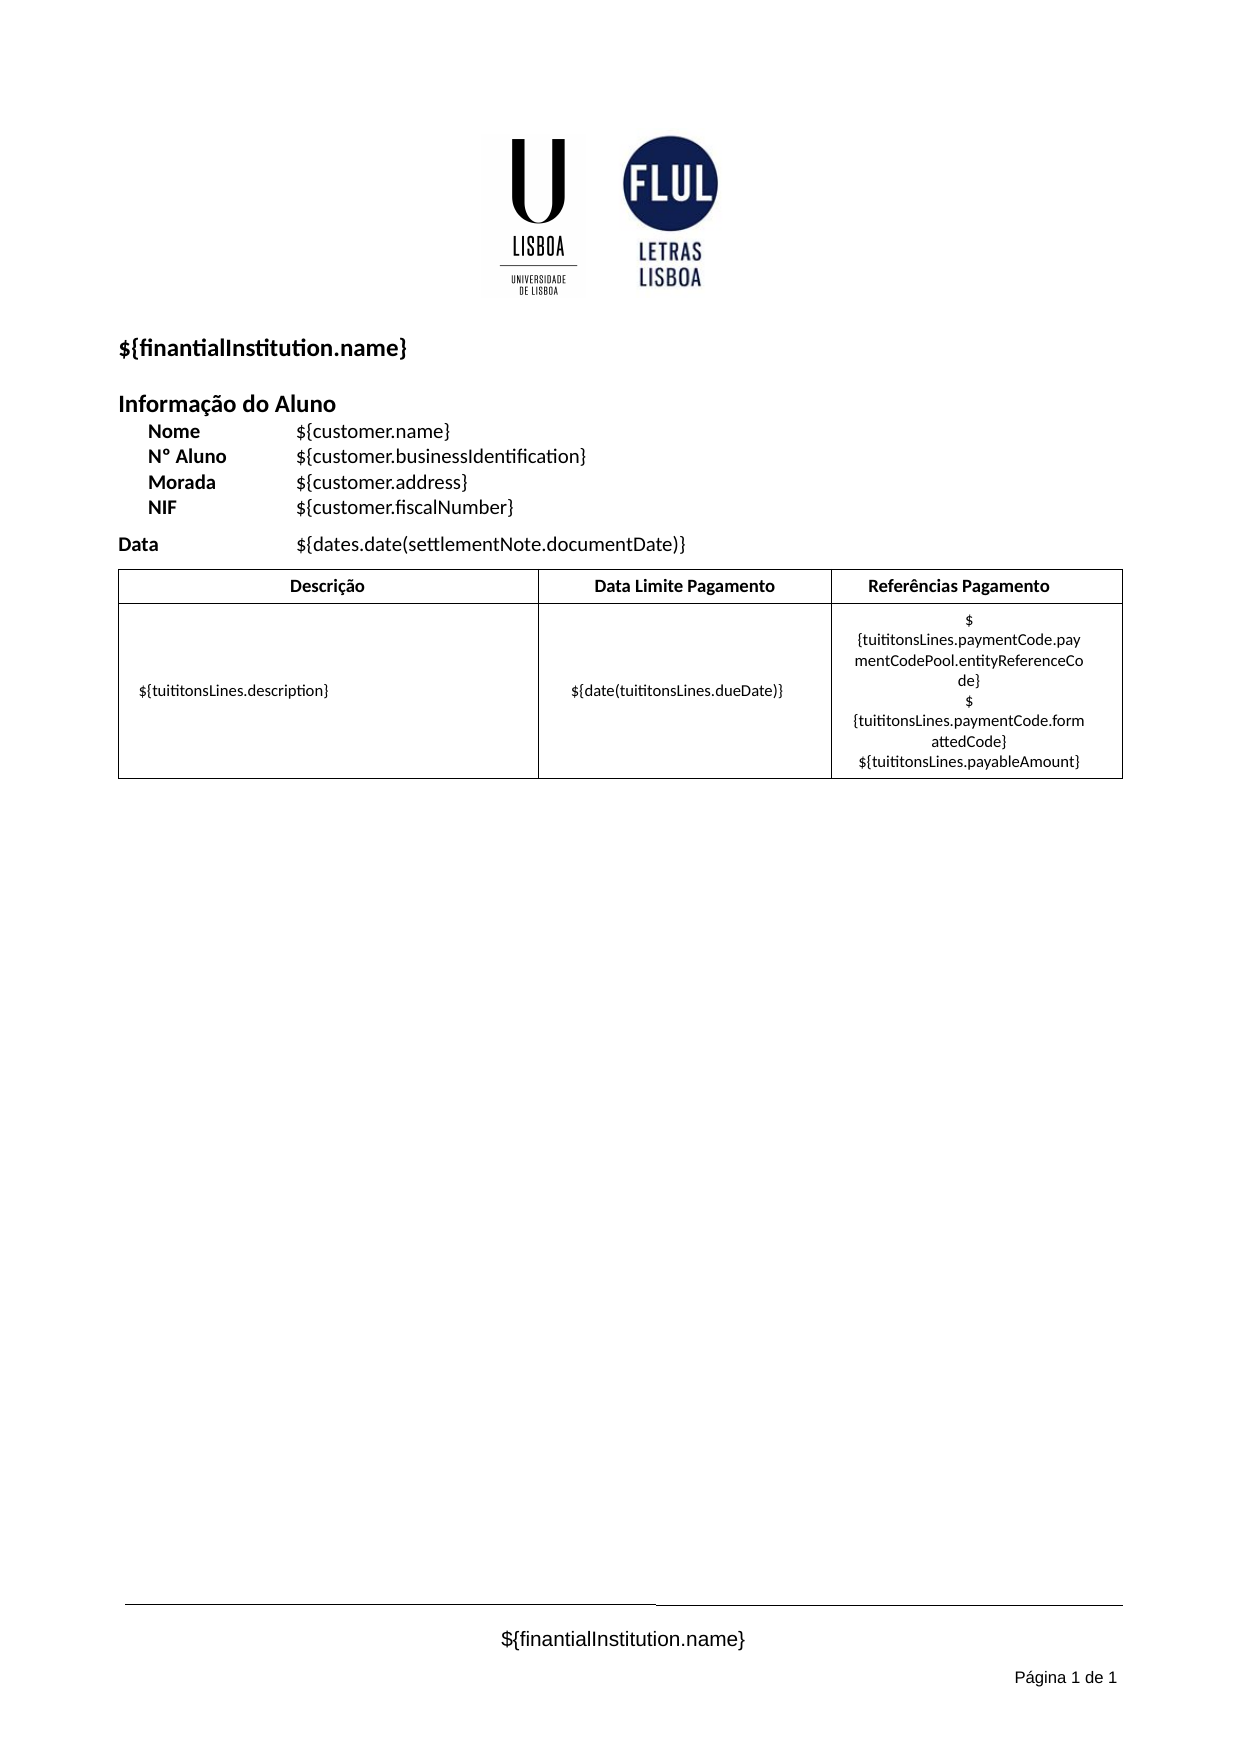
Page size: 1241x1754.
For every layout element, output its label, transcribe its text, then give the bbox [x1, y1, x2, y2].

table_cell ${date(tuititonsLines.dueDate)} [539, 604, 831, 777]
table_header Data Limite Pagamento [539, 570, 831, 603]
table_cell ${tuititonsLines.paymentCode.paymentCodePool.entityReferenceCode} ${tuititonsLines.paymentCode.formattedCode} ${tuititonsLines.payableAmount} [832, 604, 1122, 777]
text Nº Aluno ${customer.businessIdentification} [148, 444, 1122, 469]
text Data ${dates.date(settlementNote.documentDate)} [118, 532, 1122, 557]
picture [480, 128, 755, 298]
text ${finantialInstitution.name} [118, 332, 1122, 362]
text NIF ${customer.fiscalNumber} [148, 494, 1122, 520]
text Informação do Aluno [118, 388, 1122, 418]
text Nome ${customer.name} [148, 418, 1122, 444]
table_header Referências Pagamento [832, 570, 1122, 603]
text Morada ${customer.address} [148, 469, 1122, 494]
table_header Descrição [119, 570, 538, 603]
table_cell ${tuititonsLines.description} [119, 604, 538, 777]
